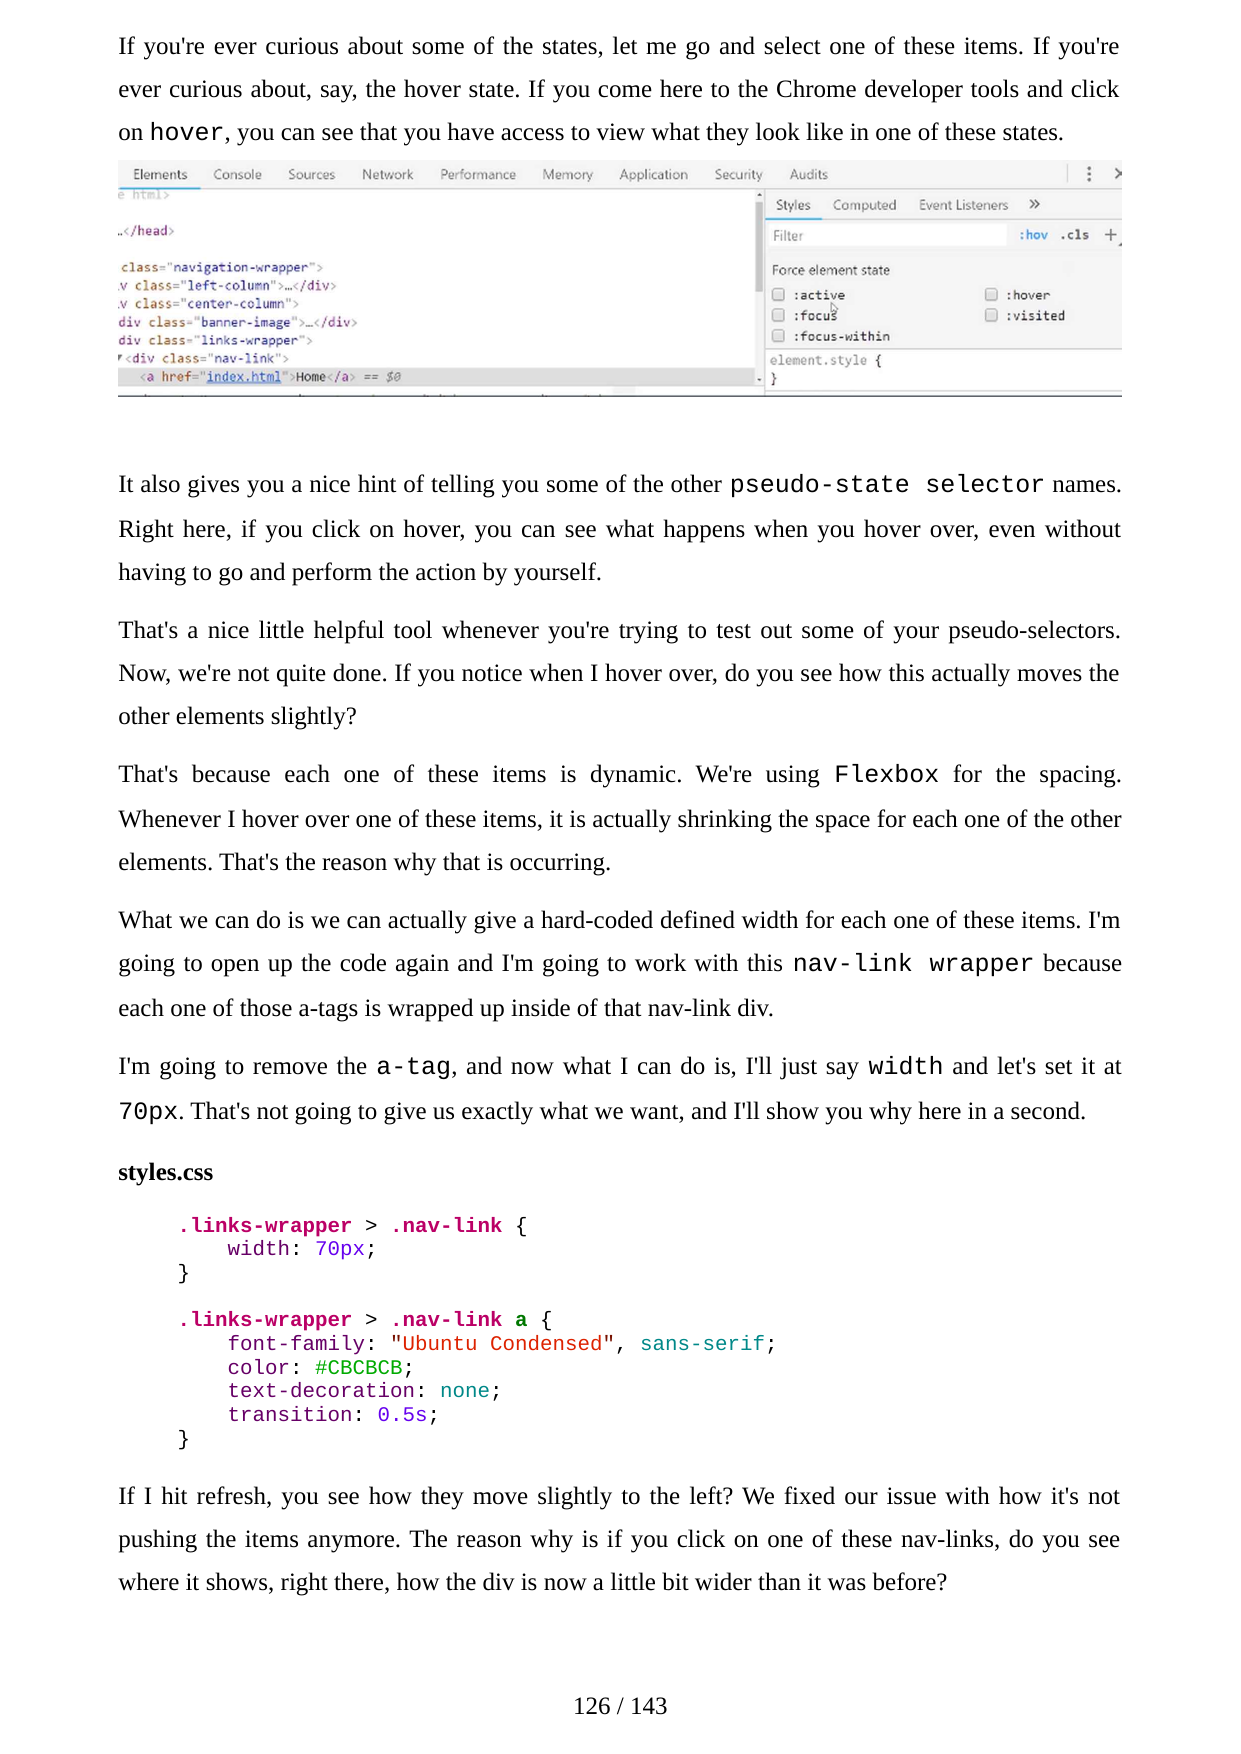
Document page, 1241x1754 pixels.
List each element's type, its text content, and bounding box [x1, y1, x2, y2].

text If you're ever curious about some of the states, let me go and select one of these items. If you're ever curious about, say, the hover state. If you come here to the Chrome developer tools and click on hover, you can see that you have access to view what they look like in one of these states. [118, 31, 1122, 148]
text I'm going to remove the a-tag, and now what I can do is, I'll just say width and let's set it at 70px. That's not going to give us exactly what we want, and I'll show you why here in a second. [118, 1051, 1122, 1127]
text If I hit refresh, you see how they move slightly to the left? We fixed our issue with how it's not pushing the items anymore. The reason why is if you click on one of these nav-links, do you see where it shows, right there, how the div is now a little bit wider than it was before? [118, 1481, 1122, 1596]
text What we can do is we can actually give a hard-coded defined width for each one of these items. I'm going to open up the code again and I'm going to work with this nav-link wrapper because each one of those a-tags is wrapped up inside of that nav-link div. [118, 905, 1122, 1022]
text } [177, 1262, 1122, 1286]
text styles.css [118, 1157, 1122, 1186]
text text-decoration: none; [177, 1380, 1122, 1404]
picture [118, 160, 1122, 397]
text .links-wrapper > .nav-link a { [177, 1309, 1122, 1333]
text It also gives you a nice hint of telling you some of the other pseudo-state selector names. Right here, if you click on hover, you can see what happens when you hover over, even without having to go and perform the action by yourself. [118, 469, 1122, 586]
text That's because each one of these items is dynamic. We're using Flexbox for the spacing. Whenever I hover over one of these items, it is actually shrinking the space for each one of the other elements. That's the reason why that is occurring. [118, 759, 1122, 876]
text That's a nice little helpful tool whenever you're trying to test out some of your pseudo-selectors. Now, we're not quite done. If you notice when I hover over, do you see how this actually moves the other elements slightly? [118, 615, 1122, 730]
text } [177, 1428, 1122, 1451]
text width: 70px; [177, 1238, 1122, 1262]
text font-family: "Ubuntu Condensed", sans-serif; [177, 1333, 1122, 1357]
text transition: 0.5s; [177, 1404, 1122, 1428]
text color: #CBCBCB; [177, 1357, 1122, 1380]
text .links-wrapper > .nav-link { [177, 1215, 1122, 1238]
